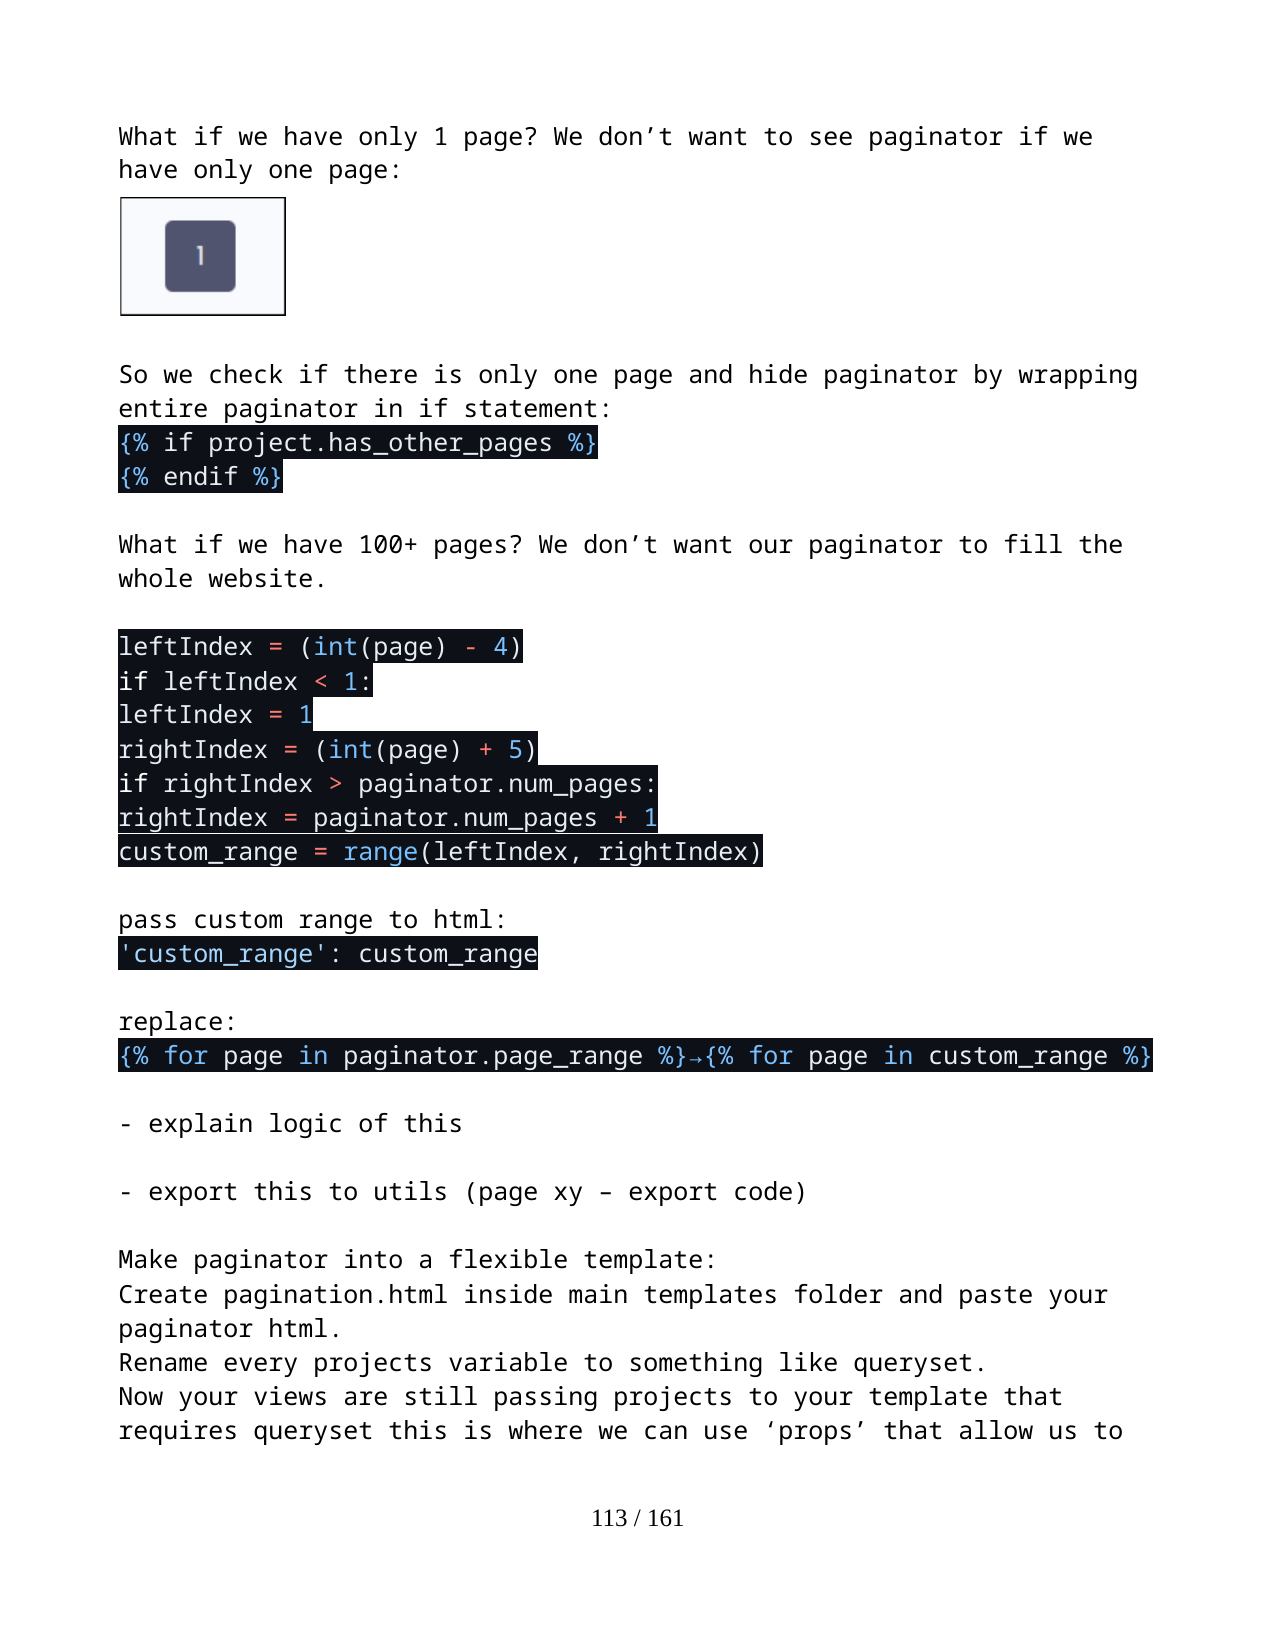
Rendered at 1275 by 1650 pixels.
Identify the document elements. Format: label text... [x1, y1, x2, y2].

text {% for page in paginator.page_range %}→{% for page in custom_range %} [118, 1038, 1157, 1072]
text replace: [118, 1004, 1157, 1038]
picture [120, 197, 286, 316]
text So we check if there is only one page and hide paginator by wrapping entire paginator in if statement: [118, 357, 1157, 425]
text Rename every projects variable to something like queryset. [118, 1344, 1157, 1378]
text 'custom_range': custom_range [118, 936, 1157, 970]
text pass custom range to html: [118, 902, 1157, 936]
text rightIndex = paginator.num_pages + 1 [118, 799, 1157, 833]
text - explain logic of this [118, 1106, 1157, 1140]
text Create pagination.html inside main templates folder and paste your paginator html. [118, 1276, 1157, 1344]
text Make paginator into a flexible template: [118, 1242, 1157, 1276]
text if leftIndex < 1: [118, 663, 1157, 697]
text rightIndex = (int(page) + 5) [118, 731, 1157, 765]
text custom_range = range(leftIndex, rightIndex) [118, 833, 1157, 867]
text leftIndex = (int(page) - 4) [118, 629, 1157, 663]
text What if we have only 1 page? We don’t want to see paginator if we have only one page: [118, 118, 1157, 186]
text {% endif %} [118, 459, 1157, 493]
text {% if project.has_other_pages %} [118, 425, 1157, 459]
text leftIndex = 1 [118, 697, 1157, 731]
text - export this to utils (page xy – export code) [118, 1174, 1157, 1208]
text if rightIndex > paginator.num_pages: [118, 765, 1157, 799]
text Now your views are still passing projects to your template that requires queryset this is where we can use ‘props’ that allow us to [118, 1378, 1157, 1447]
text What if we have 100+ pages? We don’t want our paginator to fill the whole website. [118, 527, 1157, 595]
